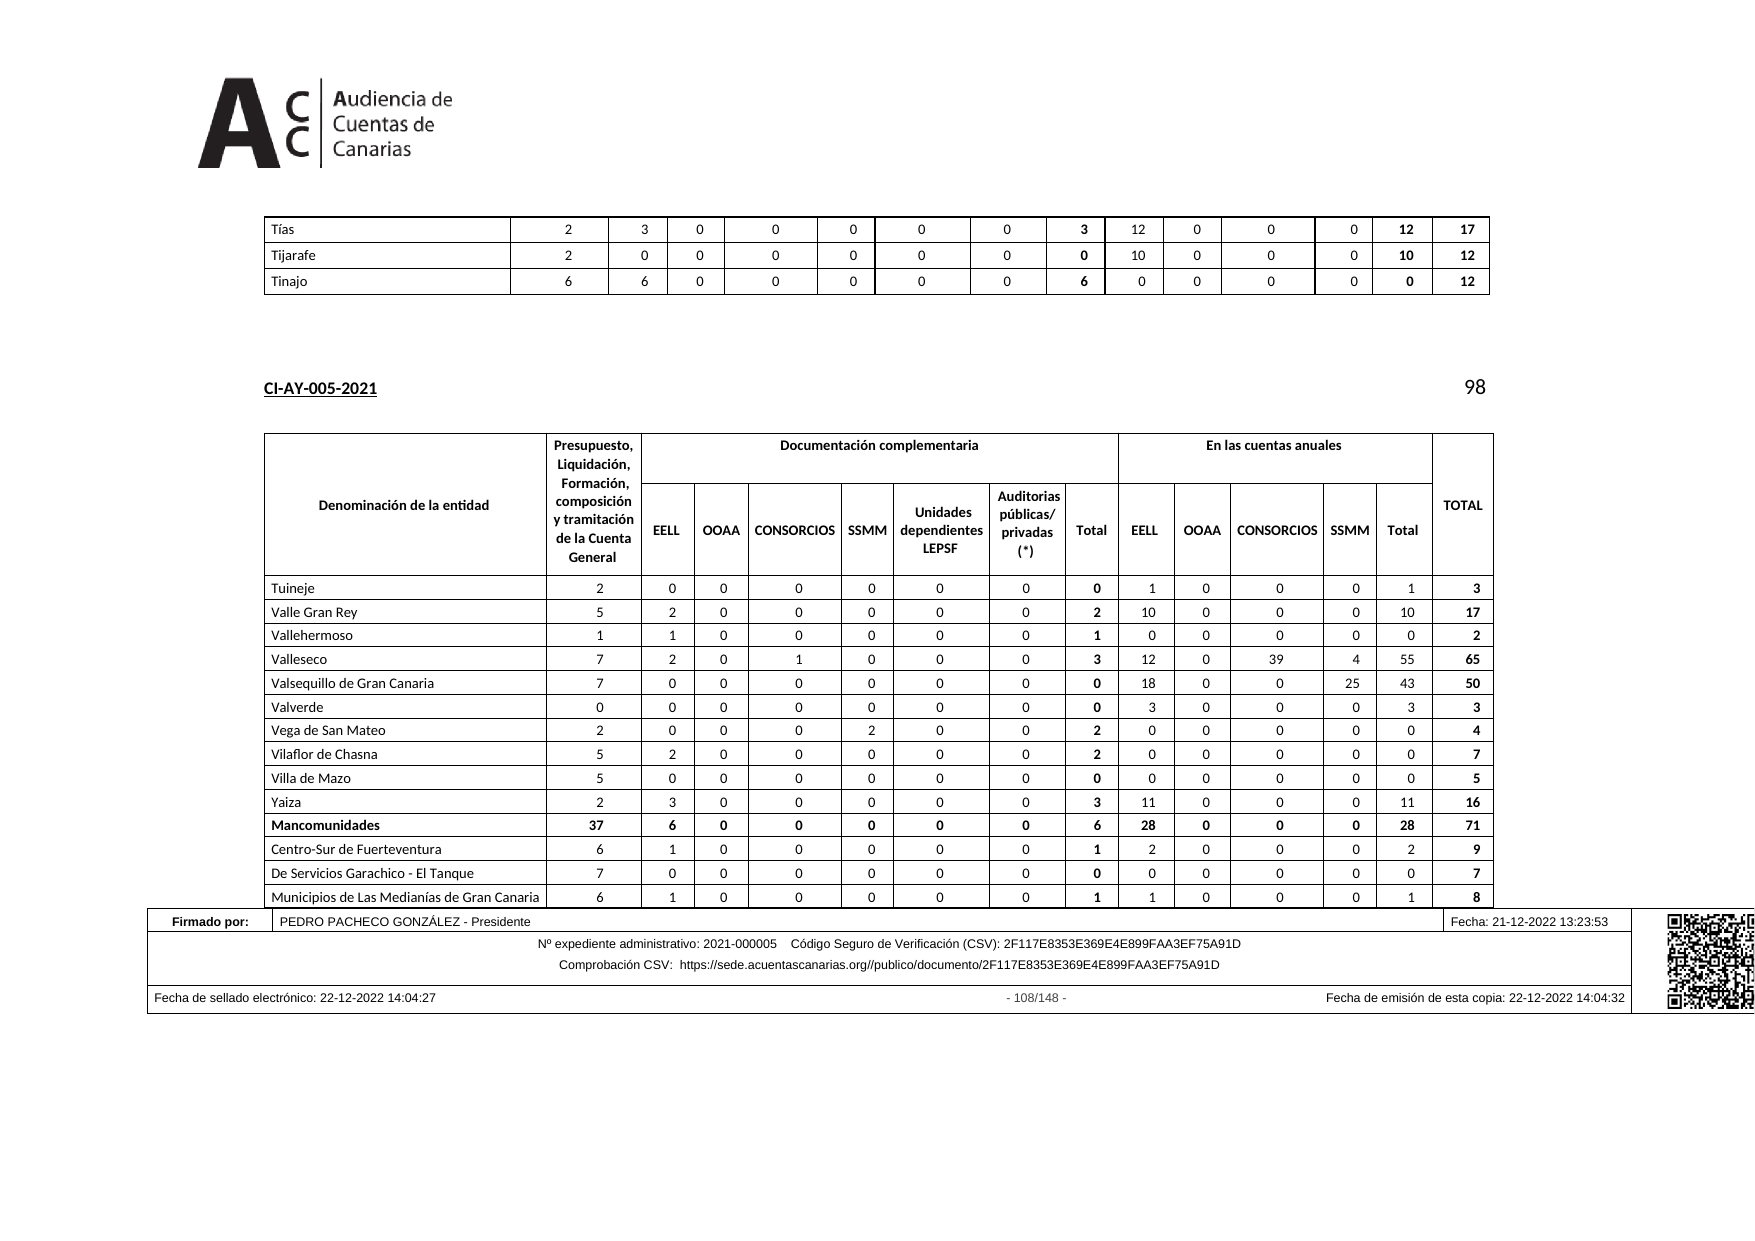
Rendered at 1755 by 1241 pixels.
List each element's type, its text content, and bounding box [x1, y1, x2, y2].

table_cell 0 [1231, 576, 1323, 599]
table_cell OOAA [1175, 484, 1230, 575]
table_cell 0 [894, 719, 989, 741]
table_cell 0 [749, 624, 841, 646]
table_cell 0 [990, 837, 1065, 860]
table_cell 0 [695, 719, 748, 741]
table_cell 39 [1231, 647, 1323, 670]
table_cell 1 [642, 885, 694, 907]
table_cell 0 [842, 766, 893, 789]
table_cell 0 [642, 766, 694, 789]
table_cell 0 [1175, 695, 1230, 717]
table_cell 0 [642, 576, 694, 599]
table_cell 0 [1175, 742, 1230, 765]
table_cell 3 [1066, 647, 1118, 670]
table_cell 0 [1106, 269, 1163, 294]
table_cell 0 [1231, 766, 1323, 789]
table_cell 0 [642, 671, 694, 694]
table_cell 1 [749, 647, 841, 670]
table_cell 0 [1324, 600, 1376, 622]
table_cell 2 [1119, 837, 1174, 860]
table_cell 0 [725, 243, 817, 268]
table_cell 6 [1066, 814, 1118, 836]
table_cell 0 [547, 695, 641, 717]
subtitle CI-AY-005-2021 98 [148, 372, 1492, 400]
table_cell 1 [1066, 624, 1118, 646]
table_header TOTAL [1433, 434, 1493, 575]
table_cell 0 [695, 766, 748, 789]
table_cell 0 [749, 719, 841, 741]
table_cell 0 [749, 695, 841, 717]
table_cell Municipios de Las Medianías de Gran Canaria [265, 885, 546, 907]
table_header Denominación de la entidad [265, 434, 546, 575]
table_header [1119, 434, 1174, 483]
table_cell Valleseco [265, 647, 546, 670]
table_cell 0 [695, 695, 748, 717]
table_cell 0 [1066, 671, 1118, 694]
table_cell 1 [642, 624, 694, 646]
table_cell 0 [1119, 719, 1174, 741]
table_cell 0 [990, 719, 1065, 741]
table_cell 1 [1119, 576, 1174, 599]
table_cell 0 [876, 269, 970, 294]
table_cell 0 [894, 837, 989, 860]
table_cell 0 [1047, 243, 1104, 268]
table_cell 0 [990, 814, 1065, 836]
table_cell 8 [1433, 885, 1493, 907]
table_cell 0 [990, 671, 1065, 694]
table_cell 2 [511, 218, 608, 242]
table_cell 0 [642, 861, 694, 884]
table_cell CONSORCIOS [749, 484, 841, 575]
table_cell 0 [842, 837, 893, 860]
table_cell SSMM [1324, 484, 1376, 575]
table_cell 0 [749, 742, 841, 765]
table_cell 11 [1119, 790, 1174, 812]
table_cell 1 [1119, 885, 1174, 907]
table_cell 0 [1316, 269, 1372, 294]
table_cell 4 [1324, 647, 1376, 670]
table_cell 0 [894, 766, 989, 789]
table_cell 2 [511, 243, 608, 268]
table_cell 18 [1119, 671, 1174, 694]
table_cell 6 [547, 885, 641, 907]
table_cell 0 [1373, 269, 1432, 294]
table_cell 0 [1324, 790, 1376, 812]
table_cell 55 [1377, 647, 1432, 670]
table_header Presupuesto, Liquidación, Formación, composición y tramitación de la Cuenta General [547, 434, 641, 575]
table_cell 0 [894, 576, 989, 599]
table_cell 0 [990, 600, 1065, 622]
table_cell 0 [749, 766, 841, 789]
table_cell Valsequillo de Gran Canaria [265, 671, 546, 694]
table_cell 2 [1066, 600, 1118, 622]
table_cell EELL [1119, 484, 1174, 575]
table_cell 10 [1119, 600, 1174, 622]
table_cell 0 [1066, 766, 1118, 789]
table_cell 0 [1231, 600, 1323, 622]
table_cell 0 [1231, 790, 1323, 812]
table_cell 0 [990, 885, 1065, 907]
table_cell 0 [1175, 861, 1230, 884]
table_cell 0 [1231, 861, 1323, 884]
table_cell 0 [1377, 719, 1432, 741]
table_cell 6 [547, 837, 641, 860]
table_cell 1 [1377, 885, 1432, 907]
table_cell 2 [1066, 742, 1118, 765]
table_cell 0 [1231, 885, 1323, 907]
table_cell 0 [1231, 695, 1323, 717]
table_cell 0 [1175, 600, 1230, 622]
table_cell 0 [894, 695, 989, 717]
table_cell 0 [876, 218, 970, 242]
table_cell 3 [1047, 218, 1104, 242]
table_cell 0 [1164, 218, 1221, 242]
table_cell 0 [842, 742, 893, 765]
table_cell 3 [1433, 695, 1493, 717]
table_cell 0 [842, 671, 893, 694]
table_cell 6 [511, 269, 608, 294]
table_cell 0 [695, 624, 748, 646]
table_cell 0 [749, 790, 841, 812]
table_cell 0 [695, 742, 748, 765]
table_cell Vega de San Mateo [265, 719, 546, 741]
table_cell 0 [1231, 814, 1323, 836]
table_cell Tías [265, 218, 510, 242]
table_cell 0 [1175, 624, 1230, 646]
table_cell 0 [695, 600, 748, 622]
table_cell 0 [642, 719, 694, 741]
table_cell 0 [725, 269, 817, 294]
table_cell 0 [1119, 766, 1174, 789]
table_cell 0 [842, 624, 893, 646]
table_cell 2 [642, 647, 694, 670]
table_cell 0 [1175, 576, 1230, 599]
table_cell 9 [1433, 837, 1493, 860]
table_cell 2 [842, 719, 893, 741]
table_cell 37 [547, 814, 641, 836]
table_cell 0 [1377, 766, 1432, 789]
table_cell 0 [668, 269, 724, 294]
table_header [642, 434, 748, 483]
table_cell 0 [1316, 243, 1372, 268]
table_cell 1 [1377, 576, 1432, 599]
table_cell 0 [1222, 269, 1314, 294]
table_cell 0 [1175, 790, 1230, 812]
table_cell 0 [695, 671, 748, 694]
table_cell 0 [894, 861, 989, 884]
table_cell 0 [1164, 243, 1221, 268]
table_cell 12 [1106, 218, 1163, 242]
table_cell 0 [1175, 647, 1230, 670]
table_cell 0 [1231, 624, 1323, 646]
table_cell 0 [1324, 695, 1376, 717]
table_cell 0 [1324, 576, 1376, 599]
table_cell 25 [1324, 671, 1376, 694]
table_cell 12 [1433, 269, 1489, 294]
table_cell Auditorias públicas/ privadas (*) [990, 484, 1065, 575]
table_cell 1 [1066, 837, 1118, 860]
table_cell 0 [894, 885, 989, 907]
table_cell 2 [642, 600, 694, 622]
table_cell 0 [668, 243, 724, 268]
table_cell 0 [1175, 766, 1230, 789]
table_cell 43 [1377, 671, 1432, 694]
table_cell 0 [1324, 742, 1376, 765]
table_cell 6 [1047, 269, 1104, 294]
table_cell 0 [1066, 695, 1118, 717]
table_cell 0 [894, 814, 989, 836]
table_cell 0 [1231, 742, 1323, 765]
table_cell 1 [547, 624, 641, 646]
table_header [990, 434, 1065, 483]
table_cell 28 [1119, 814, 1174, 836]
table_cell 0 [695, 885, 748, 907]
table_cell 0 [818, 218, 874, 242]
table_cell Unidades dependientes LEPSF [894, 484, 989, 575]
table_cell 2 [1433, 624, 1493, 646]
table_cell 0 [1324, 624, 1376, 646]
table_cell 2 [1066, 719, 1118, 741]
table_cell 0 [1324, 837, 1376, 860]
table_cell 0 [990, 624, 1065, 646]
table_cell 4 [1433, 719, 1493, 741]
table_cell 17 [1433, 218, 1489, 242]
table_cell 0 [1324, 861, 1376, 884]
table_cell 0 [1175, 719, 1230, 741]
table_cell 3 [1377, 695, 1432, 717]
table_cell 1 [1066, 885, 1118, 907]
table_cell 3 [1433, 576, 1493, 599]
table_cell 0 [725, 218, 817, 242]
table_cell 2 [1377, 837, 1432, 860]
table_cell 0 [749, 671, 841, 694]
table_cell 50 [1433, 671, 1493, 694]
table_cell 0 [990, 861, 1065, 884]
table_cell Mancomunidades [265, 814, 546, 836]
table_cell 5 [547, 766, 641, 789]
table_cell 11 [1377, 790, 1432, 812]
table_cell 0 [990, 790, 1065, 812]
table_cell 0 [1222, 243, 1314, 268]
table_cell 7 [547, 671, 641, 694]
table_cell 7 [547, 861, 641, 884]
table_cell 0 [894, 671, 989, 694]
table_cell 1 [642, 837, 694, 860]
table_cell 0 [894, 624, 989, 646]
table_cell Vilaflor de Chasna [265, 742, 546, 765]
table_cell 0 [668, 218, 724, 242]
table_cell 0 [1066, 576, 1118, 599]
table_cell 0 [990, 742, 1065, 765]
table_cell 0 [1231, 837, 1323, 860]
table_cell Centro-Sur de Fuerteventura [265, 837, 546, 860]
table_cell 65 [1433, 647, 1493, 670]
table_cell 16 [1433, 790, 1493, 812]
table_cell 0 [695, 790, 748, 812]
table_cell 7 [547, 647, 641, 670]
table_cell 17 [1433, 600, 1493, 622]
table_cell 0 [1119, 624, 1174, 646]
table_cell 12 [1433, 243, 1489, 268]
table_cell 0 [990, 695, 1065, 717]
table_cell 2 [642, 742, 694, 765]
table_cell 0 [894, 600, 989, 622]
table_cell 0 [1066, 861, 1118, 884]
table_cell 0 [842, 814, 893, 836]
table_cell 0 [1231, 719, 1323, 741]
table_cell 5 [547, 742, 641, 765]
table_cell 3 [1066, 790, 1118, 812]
table_cell 10 [1377, 600, 1432, 622]
table_cell 0 [842, 695, 893, 717]
table_cell Valle Gran Rey [265, 600, 546, 622]
table_cell 0 [1222, 218, 1314, 242]
table_cell 0 [1175, 837, 1230, 860]
table_cell 0 [842, 647, 893, 670]
table_cell 0 [1164, 269, 1221, 294]
table_cell Vallehermoso [265, 624, 546, 646]
table_cell 28 [1377, 814, 1432, 836]
table_cell De Servicios Garachico - El Tanque [265, 861, 546, 884]
table_cell 0 [749, 576, 841, 599]
table_cell 2 [547, 790, 641, 812]
table_cell 0 [990, 647, 1065, 670]
table_header Documentación complementaria [748, 434, 989, 483]
table_cell 0 [894, 742, 989, 765]
table_header [1376, 434, 1432, 483]
table_cell EELL [642, 484, 694, 575]
table_cell 0 [990, 766, 1065, 789]
table_cell 10 [1373, 243, 1432, 268]
table_cell 0 [1231, 671, 1323, 694]
table_cell 0 [1324, 766, 1376, 789]
table_cell 0 [642, 695, 694, 717]
table_cell 0 [842, 790, 893, 812]
table_cell 12 [1373, 218, 1432, 242]
table_header [1065, 434, 1118, 483]
table_cell 5 [547, 600, 641, 622]
table_cell 0 [990, 576, 1065, 599]
table_cell 10 [1106, 243, 1163, 268]
table_cell Total [1066, 484, 1118, 575]
table_cell 71 [1433, 814, 1493, 836]
table_cell CONSORCIOS [1231, 484, 1323, 575]
table_cell Tinajo [265, 269, 510, 294]
table_cell 0 [695, 861, 748, 884]
table_cell 0 [695, 647, 748, 670]
table_cell 0 [749, 814, 841, 836]
table_cell 0 [818, 269, 874, 294]
table_cell 3 [1119, 695, 1174, 717]
table_cell 12 [1119, 647, 1174, 670]
table_cell 0 [842, 576, 893, 599]
table_cell 0 [1119, 861, 1174, 884]
table_cell 0 [1324, 885, 1376, 907]
table_cell 5 [1433, 766, 1493, 789]
table_header En las cuentas anuales [1174, 434, 1376, 483]
table_cell 6 [642, 814, 694, 836]
table_cell 0 [1175, 814, 1230, 836]
table_cell 0 [894, 790, 989, 812]
table_cell 0 [1119, 742, 1174, 765]
table_cell 0 [818, 243, 874, 268]
table_cell 7 [1433, 861, 1493, 884]
table_cell 7 [1433, 742, 1493, 765]
table_cell 0 [695, 814, 748, 836]
table_cell 2 [547, 576, 641, 599]
table_cell 3 [642, 790, 694, 812]
table_cell SSMM [842, 484, 893, 575]
table_cell Tuineje [265, 576, 546, 599]
table_cell 0 [1377, 742, 1432, 765]
table_cell 0 [609, 243, 667, 268]
table_cell 0 [749, 837, 841, 860]
table_cell 0 [842, 885, 893, 907]
table_cell 0 [1377, 861, 1432, 884]
table_cell 0 [749, 600, 841, 622]
table_cell 3 [609, 218, 667, 242]
table_cell 0 [842, 600, 893, 622]
table_cell 0 [876, 243, 970, 268]
table_cell Tijarafe [265, 243, 510, 268]
table_cell 0 [842, 861, 893, 884]
table_cell 0 [971, 218, 1046, 242]
table_cell 0 [749, 885, 841, 907]
table_cell 0 [695, 576, 748, 599]
table_cell 0 [894, 647, 989, 670]
table_cell 0 [1316, 218, 1372, 242]
table_cell 0 [971, 269, 1046, 294]
table_cell 0 [1324, 814, 1376, 836]
table_cell Villa de Mazo [265, 766, 546, 789]
table_cell Yaiza [265, 790, 546, 812]
table_cell Valverde [265, 695, 546, 717]
table_cell 0 [1377, 624, 1432, 646]
table_cell 0 [1324, 719, 1376, 741]
table_cell OOAA [695, 484, 748, 575]
table_cell 0 [695, 837, 748, 860]
table_cell 0 [1175, 885, 1230, 907]
table_cell 0 [749, 861, 841, 884]
table_cell Total [1377, 484, 1432, 575]
table_cell 6 [609, 269, 667, 294]
table_cell 2 [547, 719, 641, 741]
table_cell 0 [1175, 671, 1230, 694]
table_cell 0 [971, 243, 1046, 268]
